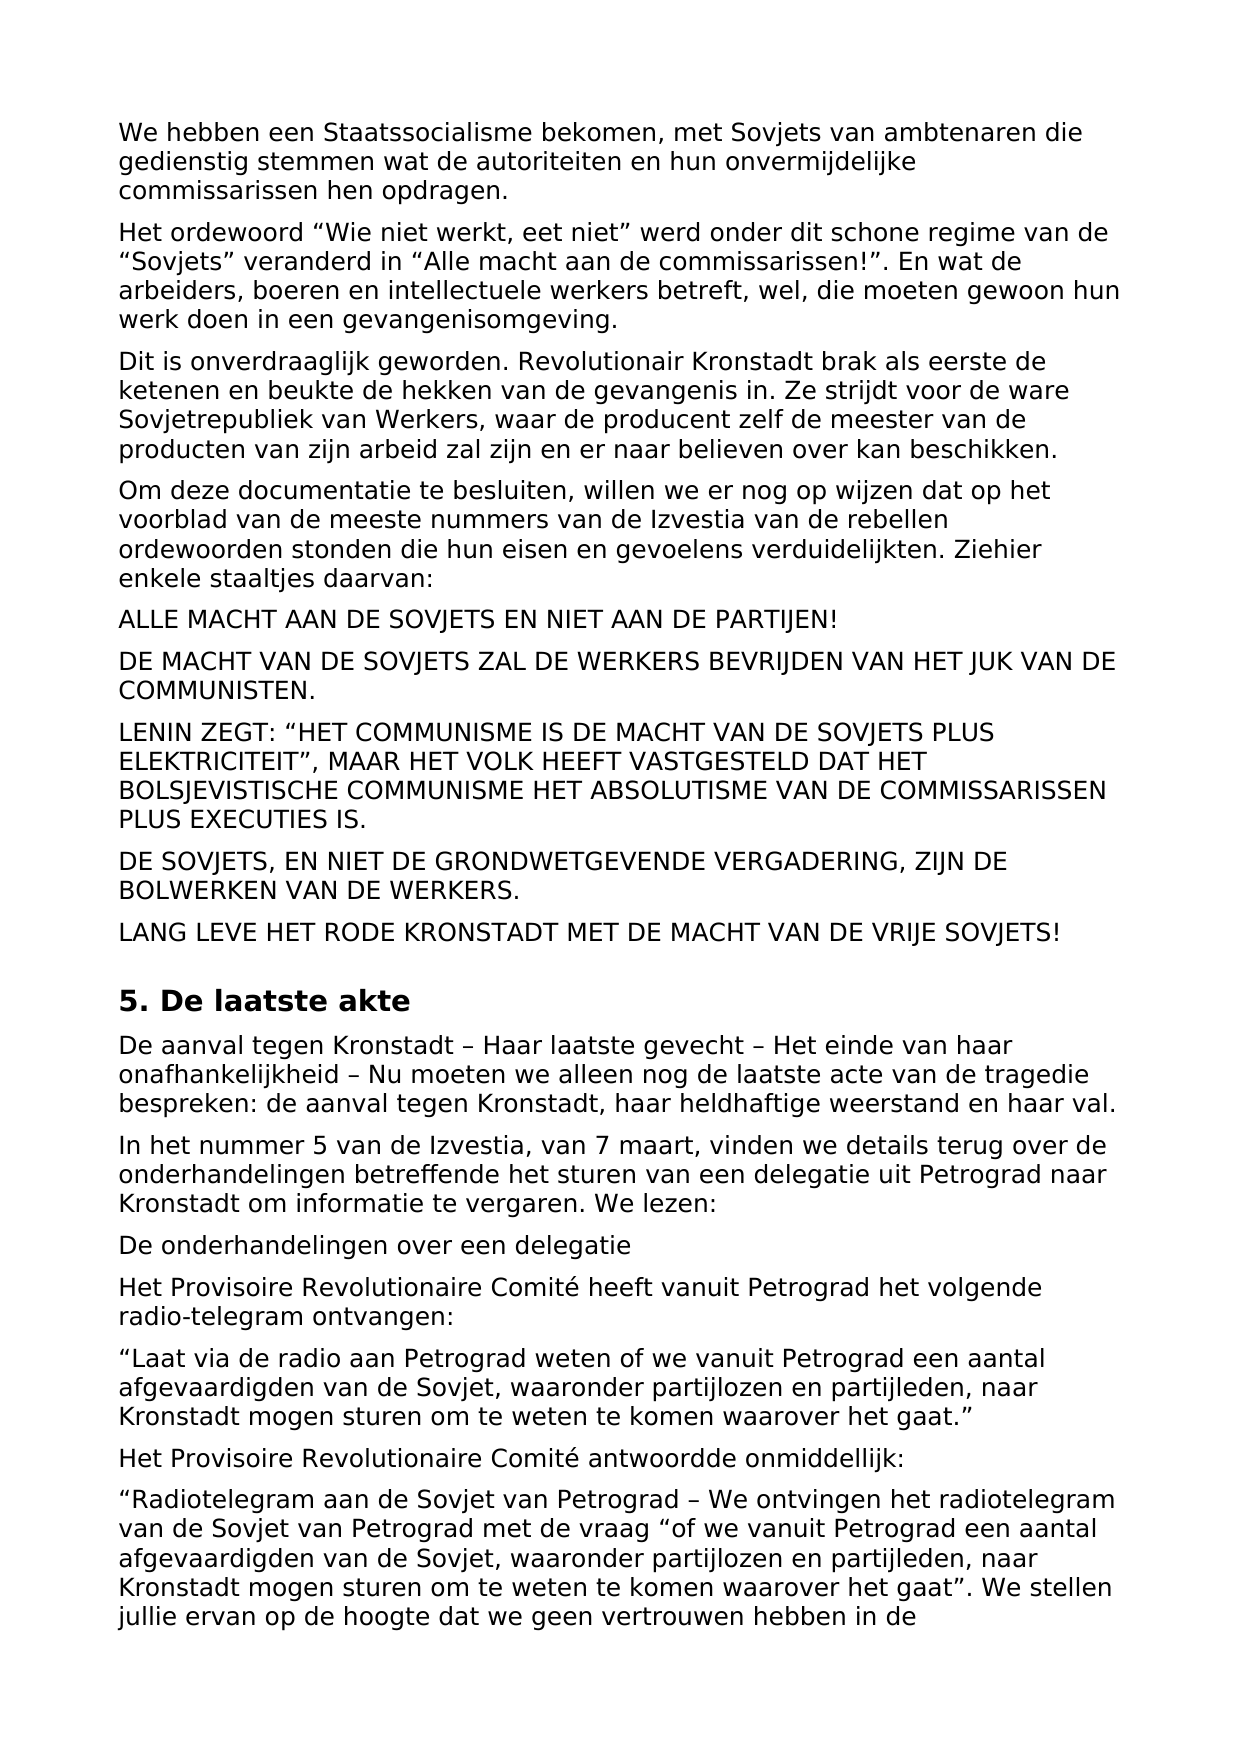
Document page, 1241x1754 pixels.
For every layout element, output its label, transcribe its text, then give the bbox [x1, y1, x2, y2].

text We hebben een Staatssocialisme bekomen, met Sovjets van ambtenaren die gedienstig stemmen wat de autoriteiten en hun onvermijdelijke commissarissen hen opdragen. [118, 118, 1122, 206]
text “Radiotelegram aan de Sovjet van Petrograd – We ontvingen het radiotelegram van de Sovjet van Petrograd met de vraag “of we vanuit Petrograd een aantal afgevaardigden van de Sovjet, waaronder partijlozen en partijleden, naar Kronstadt mogen sturen om te weten te komen waarover het gaat”. We stellen jullie ervan op de hoogte dat we geen vertrouwen hebben in de [118, 1485, 1122, 1631]
text LENIN ZEGT: “HET COMMUNISME IS DE MACHT VAN DE SOVJETS PLUS ELEKTRICITEIT”, MAAR HET VOLK HEEFT VASTGESTELD DAT HET BOLSJEVISTISCHE COMMUNISME HET ABSOLUTISME VAN DE COMMISSARISSEN PLUS EXECUTIES IS. [118, 718, 1122, 835]
text De aanval tegen Kronstadt – Haar laatste gevecht – Het einde van haar onafhankelijkheid – Nu moeten we alleen nog de laatste acte van de tragedie bespreken: de aanval tegen Kronstadt, haar heldhaftige weerstand en haar val. [118, 1031, 1122, 1119]
text Het ordewoord “Wie niet werkt, eet niet” werd onder dit schone regime van de “Sovjets” veranderd in “Alle macht aan de commissarissen!”. En wat de arbeiders, boeren en intellectuele werkers betreft, wel, die moeten gewoon hun werk doen in een gevangenisomgeving. [118, 218, 1122, 335]
text Om deze documentatie te besluiten, willen we er nog op wijzen dat op het voorblad van de meeste nummers van de Izvestia van de rebellen ordewoorden stonden die hun eisen en gevoelens verduidelijkten. Ziehier enkele staaltjes daarvan: [118, 476, 1122, 593]
text Dit is onverdraaglijk geworden. Revolutionair Kronstadt brak als eerste de ketenen en beukte de hekken van de gevangenis in. Ze strijdt voor de ware Sovjetrepubliek van Werkers, waar de producent zelf de meester van de producten van zijn arbeid zal zijn en er naar believen over kan beschikken. [118, 347, 1122, 464]
text DE SOVJETS, EN NIET DE GRONDWETGEVENDE VERGADERING, ZIJN DE BOLWERKEN VAN DE WERKERS. [118, 847, 1122, 906]
subtitle 5. De laatste akte [118, 985, 1122, 1019]
text “Laat via de radio aan Petrograd weten of we vanuit Petrograd een aantal afgevaardigden van de Sovjet, waaronder partijlozen en partijleden, naar Kronstadt mogen sturen om te weten te komen waarover het gaat.” [118, 1344, 1122, 1431]
text DE MACHT VAN DE SOVJETS ZAL DE WERKERS BEVRIJDEN VAN HET JUK VAN DE COMMUNISTEN. [118, 647, 1122, 706]
text ALLE MACHT AAN DE SOVJETS EN NIET AAN DE PARTIJEN! [118, 606, 1122, 635]
text LANG LEVE HET RODE KRONSTADT MET DE MACHT VAN DE VRIJE SOVJETS! [118, 918, 1122, 947]
text Het Provisoire Revolutionaire Comité heeft vanuit Petrograd het volgende radio-telegram ontvangen: [118, 1273, 1122, 1331]
text In het nummer 5 van de Izvestia, van 7 maart, vinden we details terug over de onderhandelingen betreffende het sturen van een delegatie uit Petrograd naar Kronstadt om informatie te vergaren. We lezen: [118, 1131, 1122, 1219]
text De onderhandelingen over een delegatie [118, 1231, 1122, 1260]
text Het Provisoire Revolutionaire Comité antwoordde onmiddellijk: [118, 1444, 1122, 1473]
